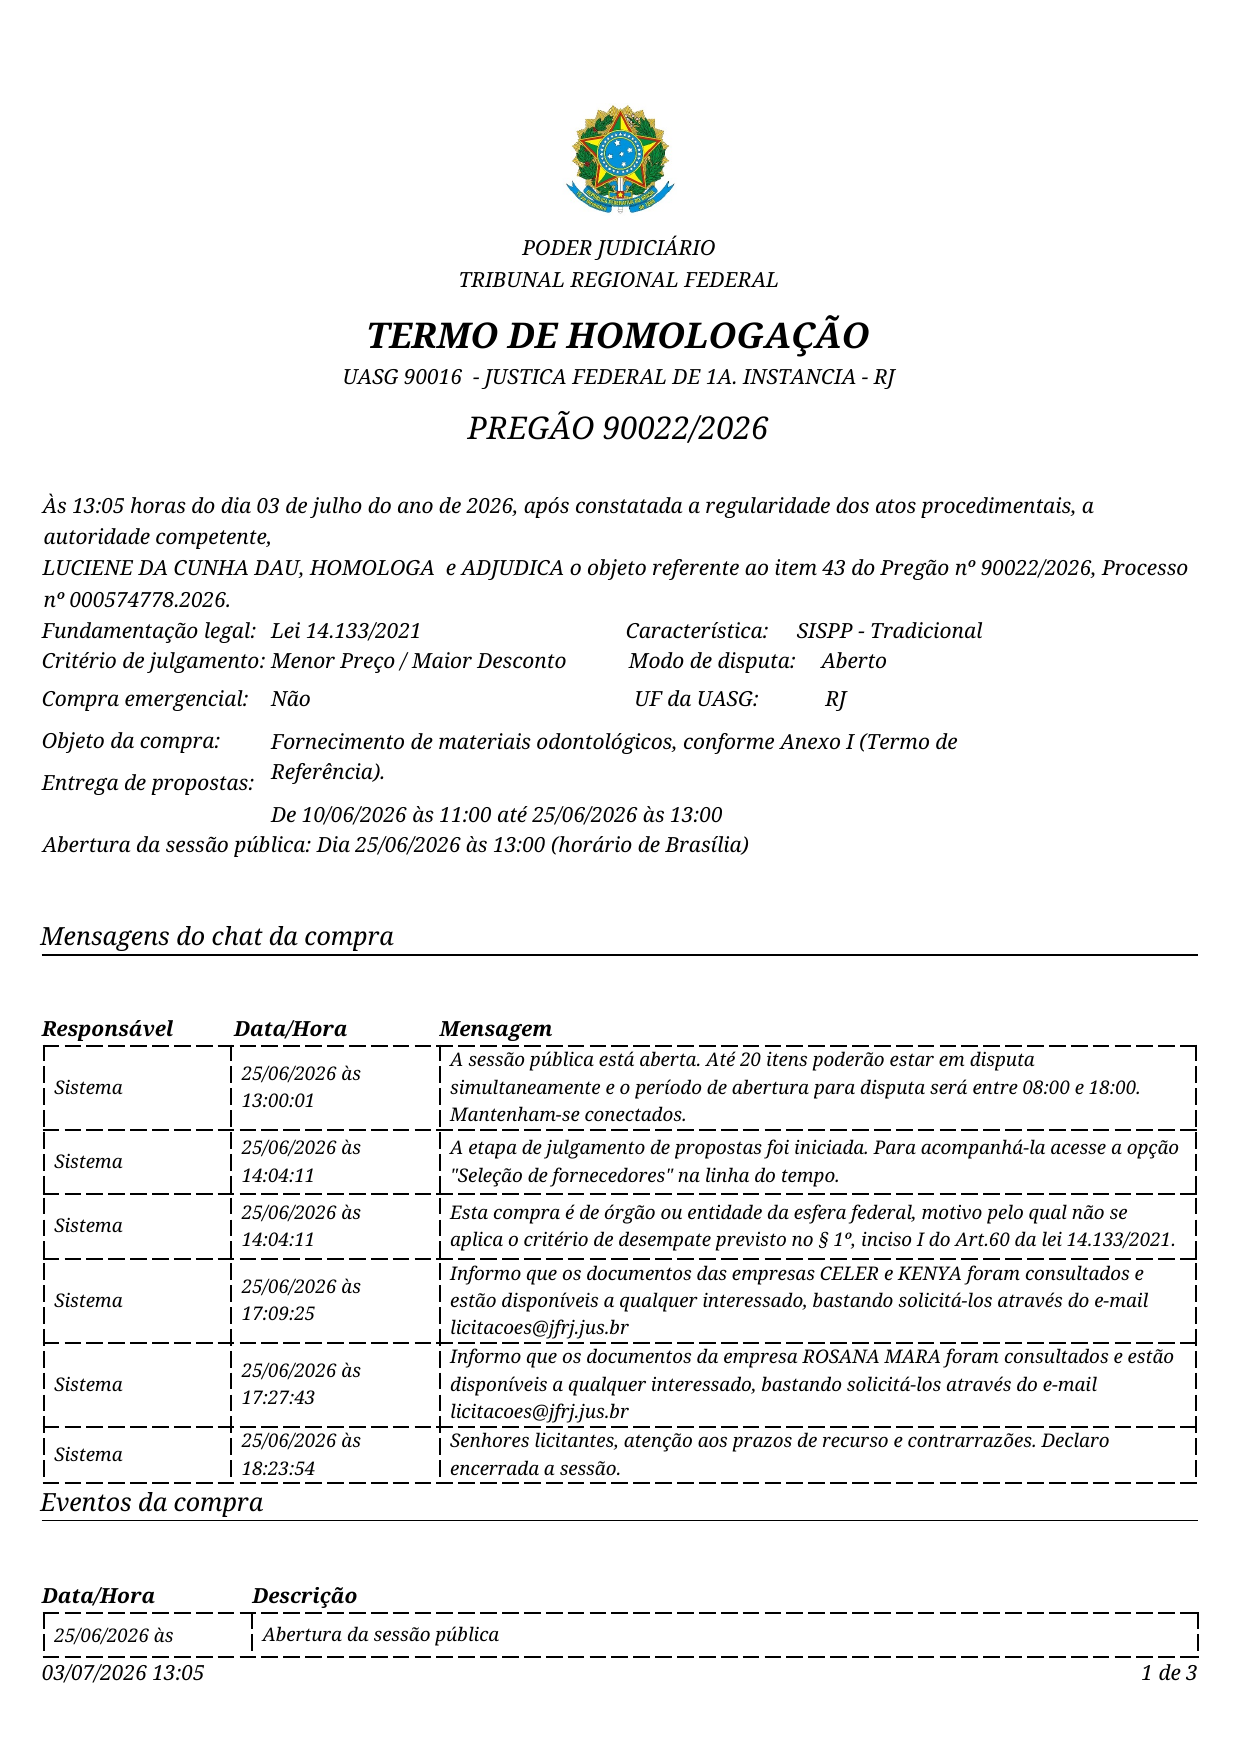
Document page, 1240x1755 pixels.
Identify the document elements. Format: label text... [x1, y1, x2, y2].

table_cell Sistema [44, 1342, 231, 1426]
table_cell Informo que os documentos das empresas CELER e KENYA foram consultados e estão disponíveis a qualquer interessado, bastando solicitá-los através do e-mail licitacoes@jfrj.jus.br [440, 1258, 1196, 1342]
table_cell Esta compra é de órgão ou entidade da esfera federal, motivo pelo qual não se aplica o critério de desempate previsto no § 1º, inciso I do Art.60 da lei 14.133/2021. [440, 1193, 1196, 1258]
table_cell Sistema [44, 1258, 231, 1342]
table_cell 25/06/2026 às 18:23:54 [231, 1426, 439, 1482]
table_cell 25/06/2026 às 14:04:11 [231, 1193, 439, 1258]
text Mensagens do chat da compra [40, 919, 1200, 953]
text Eventos da compra [40, 1484, 1200, 1518]
subtitle PREGÃO 90022/2026 [42, 406, 1198, 449]
text LUCIENE DA CUNHA DAU, HOMOLOGA e ADJUDICA o objeto referente ao item 43 do Pregão nº 90022/2026, Processo nº 000574778.2026. [42, 553, 1200, 613]
table_header A sessão pública está aberta. Até 20 itens poderão estar em disputa simultaneamente e o período de abertura para disputa será entre 08:00 e 18:00. Mantenham-se conectados. [440, 1045, 1196, 1128]
text UASG 90016 - JUSTICA FEDERAL DE 1A. INSTANCIA - RJ [42, 362, 1198, 391]
table_cell Sistema [44, 1193, 231, 1258]
text PODER JUDICIÁRIO [42, 233, 1198, 261]
subtitle TERMO DE HOMOLOGAÇÃO [42, 311, 1198, 359]
table_cell Menor Preço / Maior Desconto Modo de disputa: Aberto [271, 646, 984, 684]
table_cell Informo que os documentos da empresa ROSANA MARA foram consultados e estão disponíveis a qualquer interessado, bastando solicitá-los através do e-mail licitacoes@jfrj.jus.br [440, 1342, 1196, 1426]
table_header Sistema [44, 1045, 231, 1128]
text Abertura da sessão pública: Dia 25/06/2026 às 13:00 (horário de Brasília) [42, 830, 1200, 858]
table_cell Sistema [44, 1129, 231, 1193]
table_header Fundamentação legal: [42, 616, 271, 646]
text Responsável Data/Hora Mensagem [42, 1014, 1200, 1042]
table_cell 25/06/2026 às 14:04:11 [231, 1129, 439, 1193]
text Data/Hora Descrição [42, 1581, 1200, 1610]
text TRIBUNAL REGIONAL FEDERAL [42, 265, 1198, 293]
text Às 13:05 horas do dia 03 de julho do ano de 2026, após constatada a regularidade dos atos procedimentais, a autoridade competente, [42, 491, 1200, 551]
table_cell Critério de julgamento: [42, 646, 271, 684]
table_cell Não UF da UASG: RJ Fornecimento de materiais odontológicos, conforme Anexo I (Termo de Referência). De 10/06/2026 às 11:00 até 25/06/2026 às 13:00 [271, 684, 984, 830]
table_header 25/06/2026 às 13:00:01 [231, 1045, 439, 1128]
table_header Lei 14.133/2021 Característica: SISPP - Tradicional [271, 616, 984, 646]
table_cell Sistema [44, 1426, 231, 1482]
table_cell A etapa de julgamento de propostas foi iniciada. Para acompanhá-la acesse a opção "Seleção de fornecedores" na linha do tempo. [440, 1129, 1196, 1193]
table_cell 25/06/2026 às 17:09:25 [231, 1258, 439, 1342]
table_cell Compra emergencial: Objeto da compra: Entrega de propostas: [42, 684, 271, 830]
table_cell 25/06/2026 às 17:27:43 [231, 1342, 439, 1426]
table_header 25/06/2026 às [44, 1612, 252, 1656]
table_cell Senhores licitantes, atenção aos prazos de recurso e contrarrazões. Declaro encerrada a sessão. [440, 1426, 1196, 1482]
table_header Abertura da sessão pública [252, 1612, 1198, 1656]
